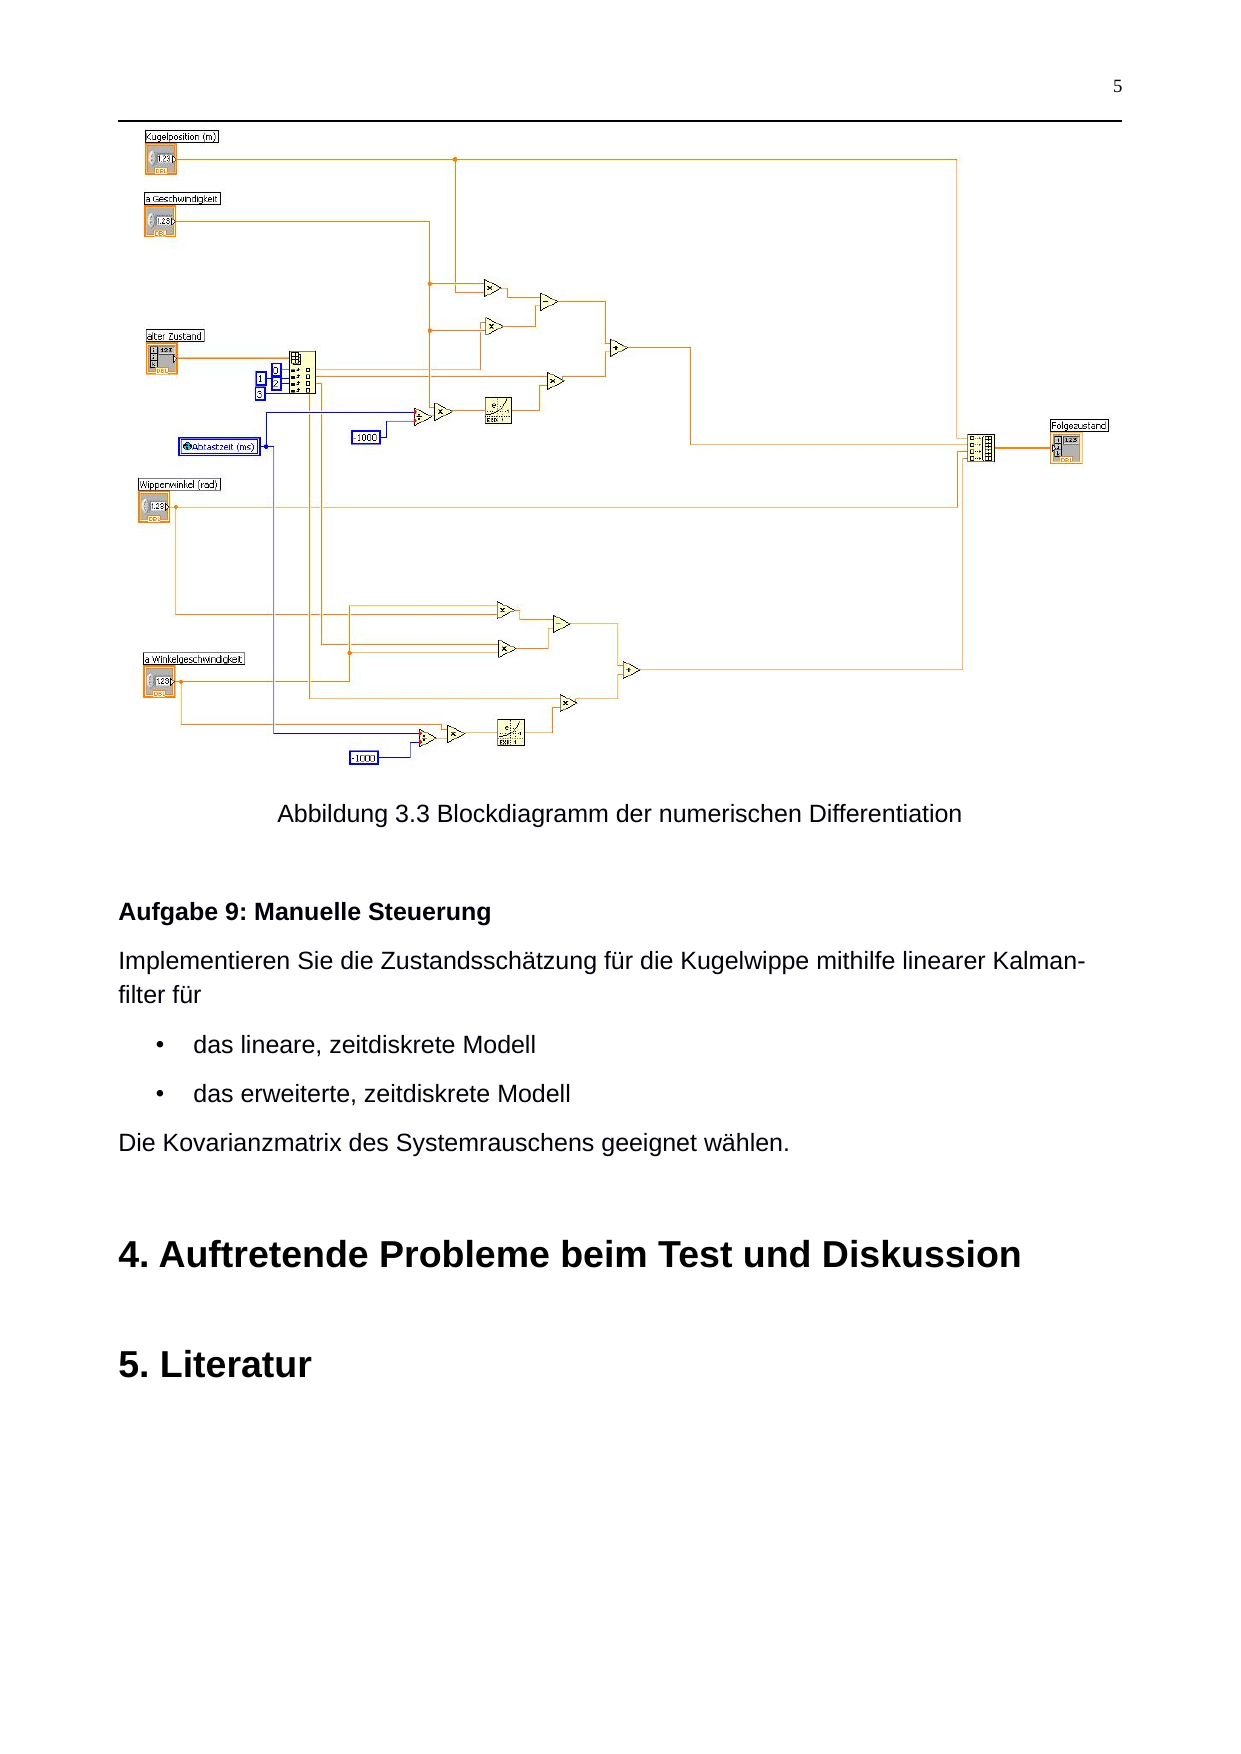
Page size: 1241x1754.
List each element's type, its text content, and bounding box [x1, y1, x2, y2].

text Aufgabe 9: Manuelle Steuerung [118, 897, 1122, 926]
text Abbildung 3.3 Blockdiagramm der numerischen Differentiation [118, 799, 1122, 828]
text Die Kovarianzmatrix des Systemrauschens geeignet wählen. [118, 1128, 1122, 1157]
picture [118, 121, 1123, 779]
title 4. Auftretende Probleme beim Test und Diskussion [118, 1232, 1122, 1275]
list das lineare, zeitdiskrete Modell [156, 1029, 1122, 1058]
title 5. Literatur [118, 1342, 1122, 1385]
list das erweiterte, zeitdiskrete Modell [156, 1079, 1122, 1108]
text Implementieren Sie die Zustandsschätzung für die Kugelwippe mithilfe linearer Kalman-filter für [118, 946, 1122, 1009]
